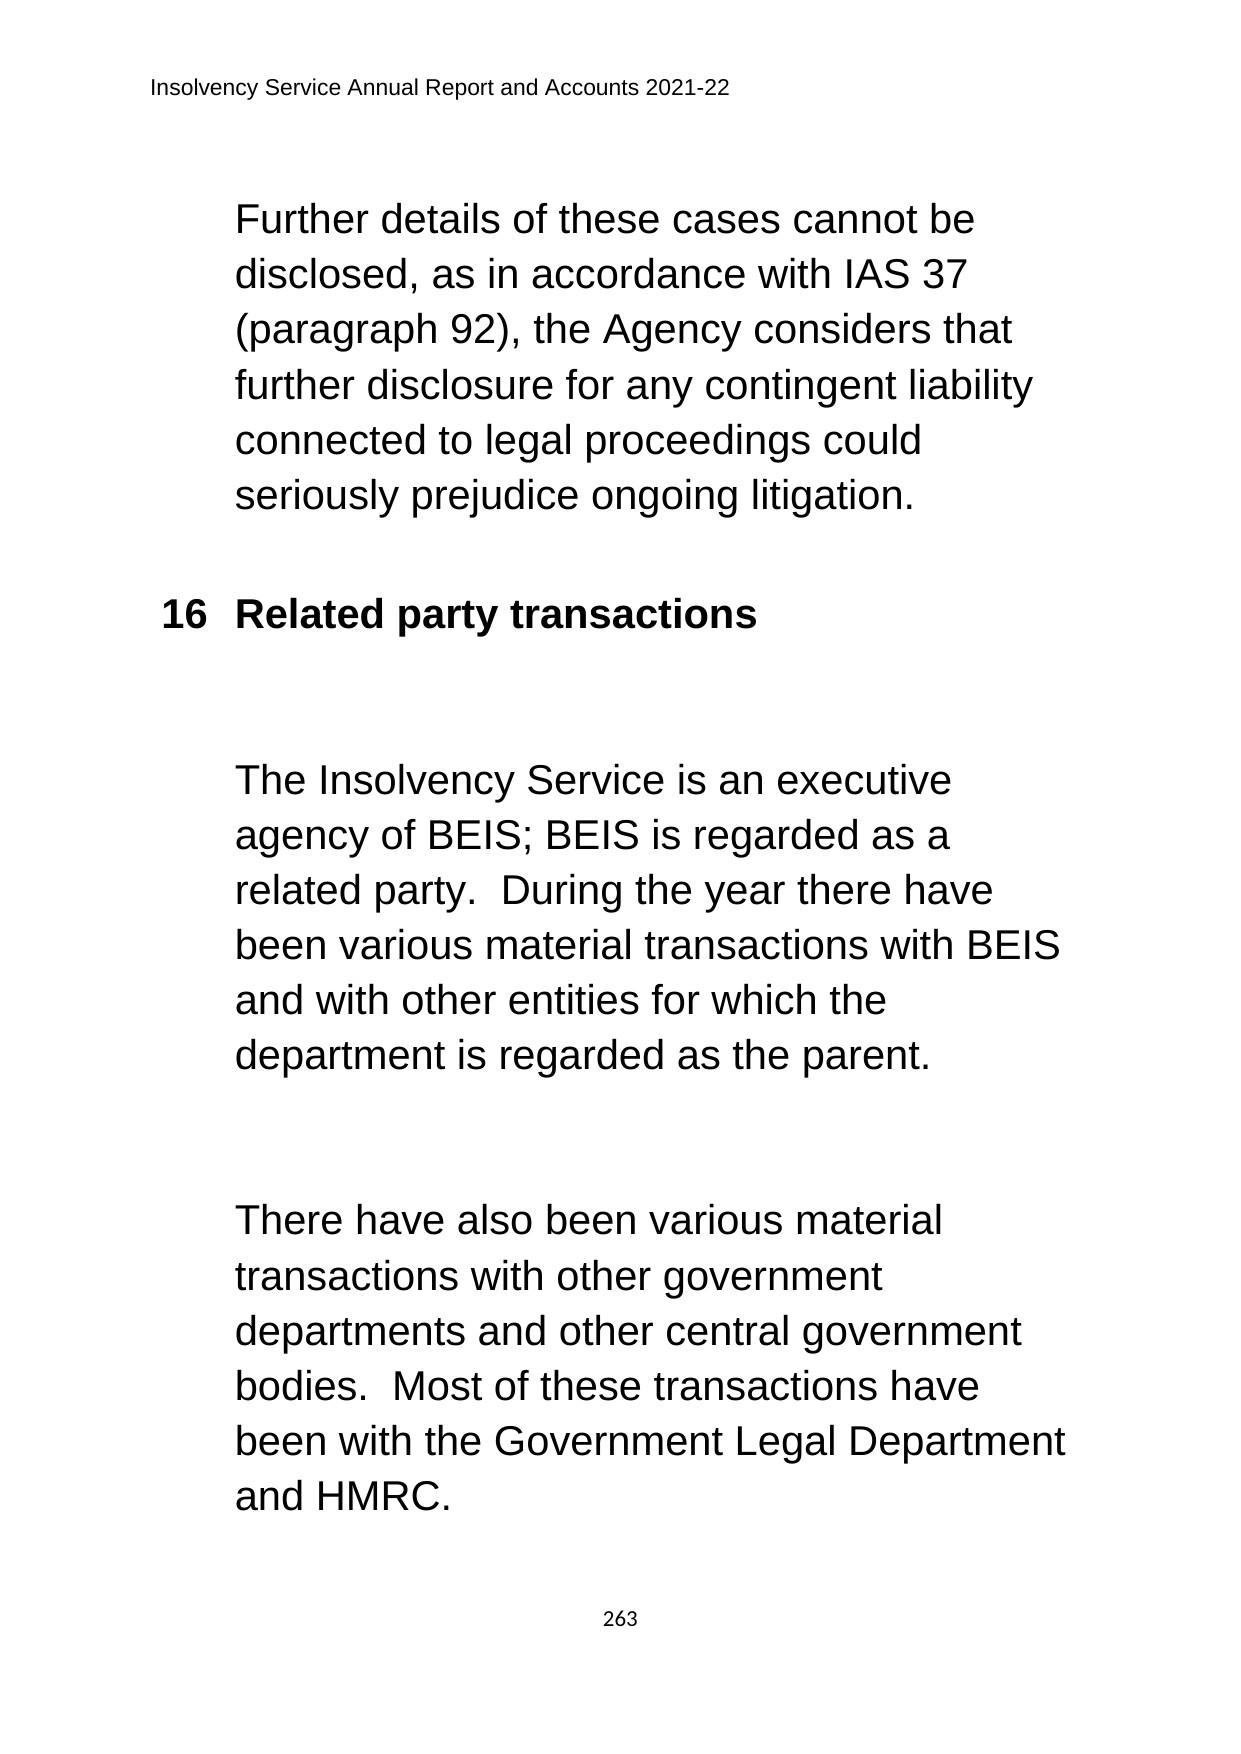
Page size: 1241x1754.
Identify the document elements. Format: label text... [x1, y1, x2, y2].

table_header 16 [150, 590, 223, 755]
table_header Further details of these cases cannot be disclosed, as in accordance with IAS 37 (paragraph 92), the Agency considers that further disclosure for any contingent liability connected to legal proceedings could seriously prejudice ongoing litigation. [223, 195, 1089, 525]
table_header [150, 195, 223, 525]
table_cell [150, 755, 223, 1196]
table_cell There have also been various material transactions with other government departments and other central government bodies. Most of these transactions have been with the Government Legal Department and HMRC. [223, 1196, 1089, 1581]
table_cell The Insolvency Service is an executive agency of BEIS; BEIS is regarded as a related party. During the year there have been various material transactions with BEIS and with other entities for which the department is regarded as the parent. [223, 755, 1089, 1196]
table_cell [150, 1196, 223, 1581]
table_header Related party transactions [223, 590, 1089, 755]
